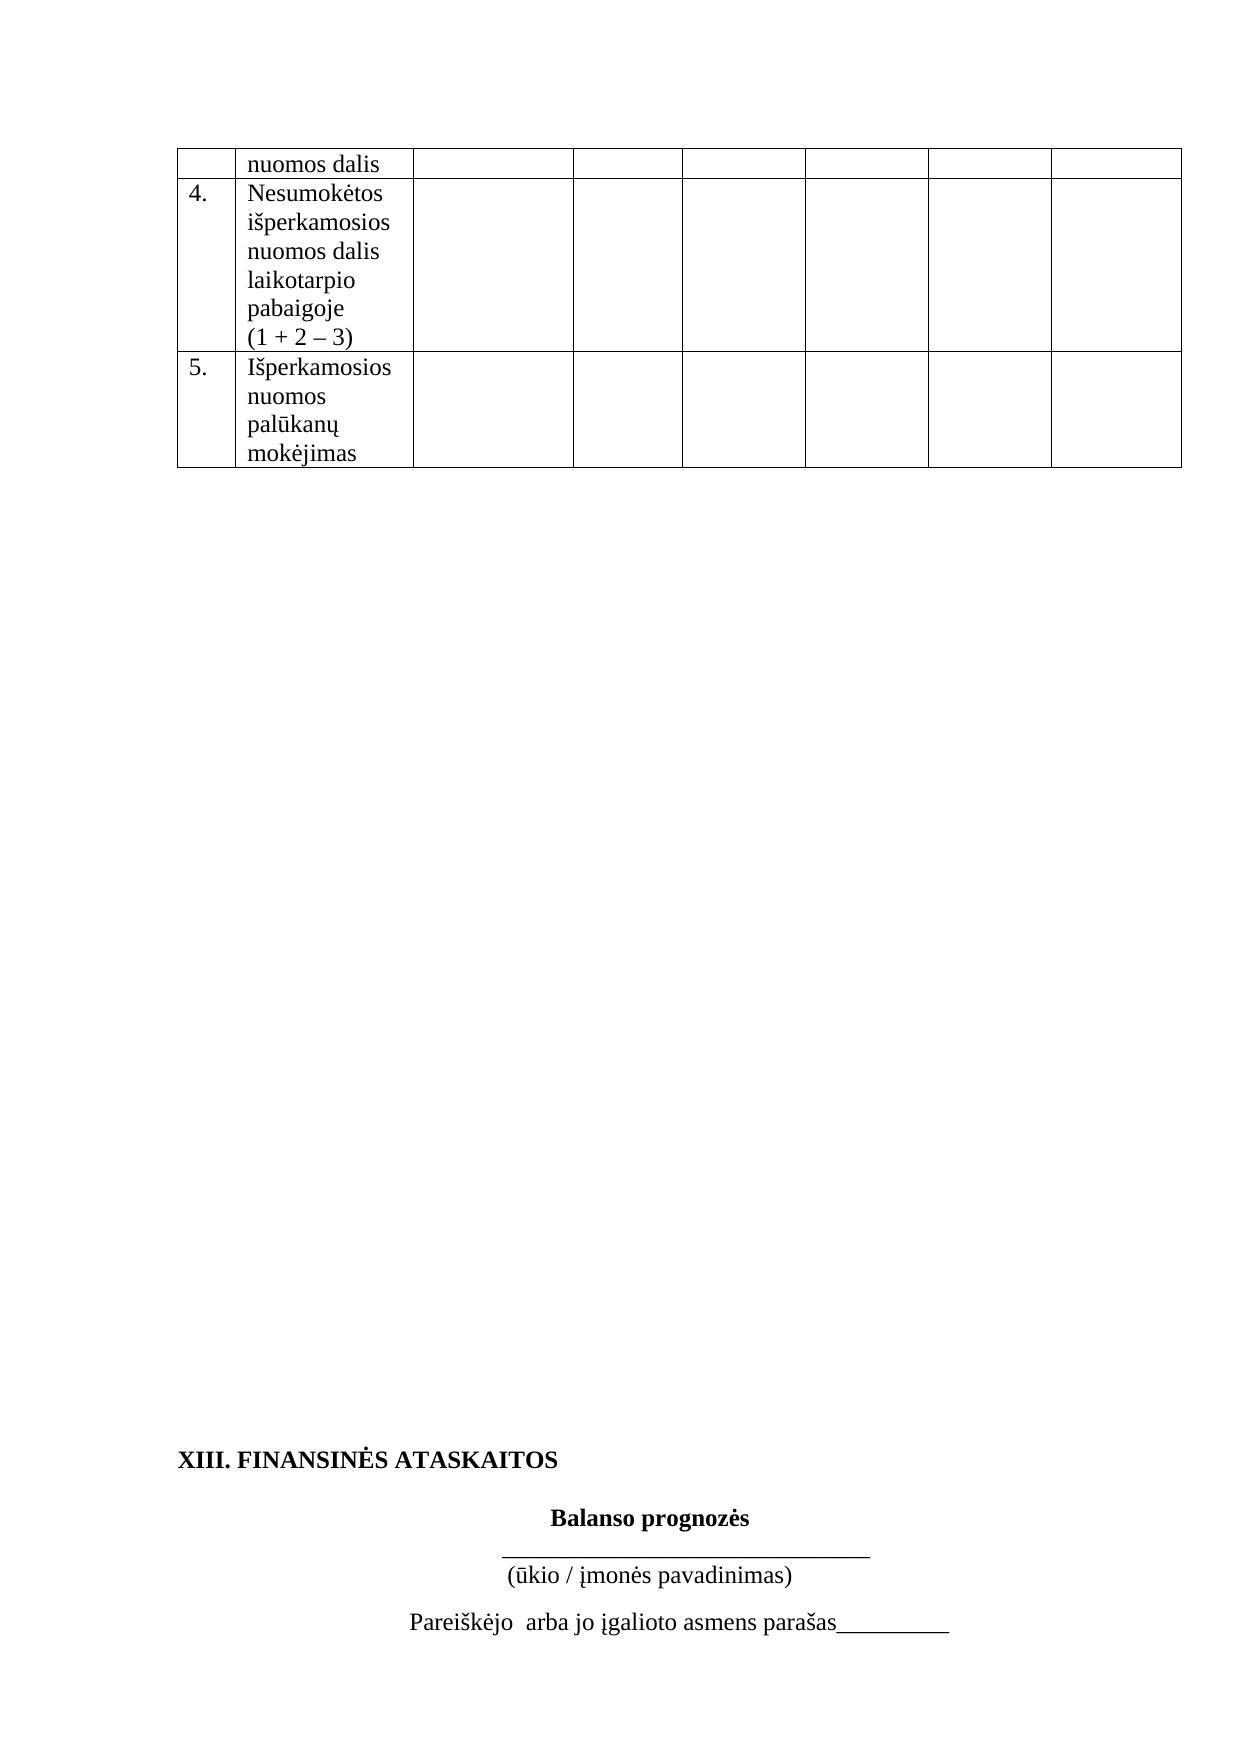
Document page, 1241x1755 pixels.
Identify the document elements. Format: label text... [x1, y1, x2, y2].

table_cell [806, 352, 928, 467]
table_cell [929, 179, 1051, 351]
table_cell 4. [178, 179, 235, 351]
table_cell [178, 149, 235, 177]
table_cell [806, 179, 928, 351]
table_cell [806, 149, 928, 177]
table_cell [929, 352, 1051, 467]
table_cell [1052, 179, 1181, 351]
table_cell [929, 149, 1051, 177]
table_cell 5. [178, 352, 235, 467]
table_cell Nesumokėtos išperkamosios nuomos dalis laikotarpio pabaigoje (1 + 2 – 3) [236, 179, 413, 351]
table_cell [414, 149, 573, 177]
table_cell [414, 179, 573, 351]
table_cell Išperkamosios nuomos palūkanų mokėjimas [236, 352, 413, 467]
table_cell [574, 179, 682, 351]
table_cell [683, 352, 805, 467]
table_cell [683, 179, 805, 351]
table_cell [574, 149, 682, 177]
text (ūkio / įmonės pavadinimas) [177, 1561, 1122, 1589]
table_cell nuomos dalis [236, 149, 413, 177]
table_cell [414, 352, 573, 467]
text Balanso prognozės [177, 1503, 1122, 1532]
table_cell [1052, 149, 1181, 177]
table_cell [683, 149, 805, 177]
table_cell [574, 352, 682, 467]
text XIII. FINANSINĖS ATASKAITOS [177, 1446, 1122, 1474]
table_cell [1052, 352, 1181, 467]
